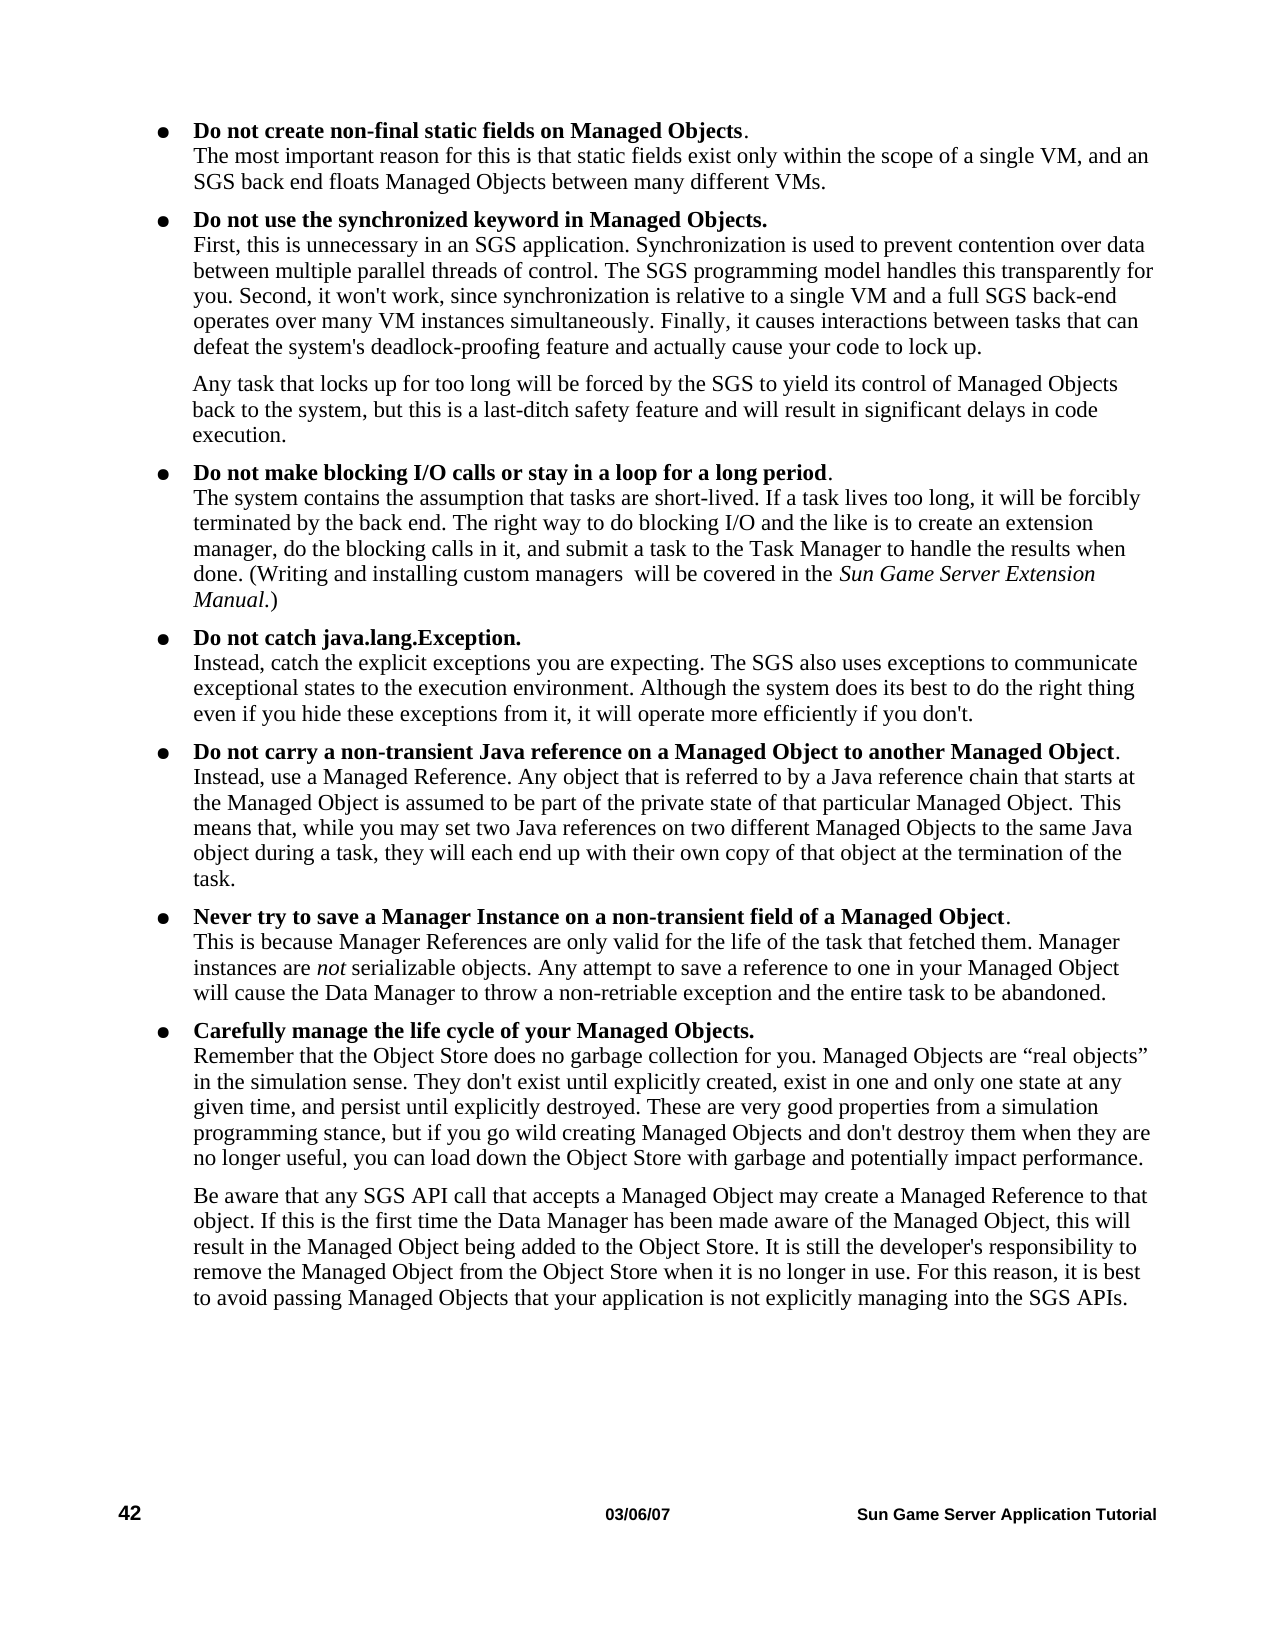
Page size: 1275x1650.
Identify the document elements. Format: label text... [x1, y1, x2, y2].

list Do not create non-final static fields on Managed Objects. The most important reason for this is that static fields exist only within the scope of a single VM, and an SGS back end floats Managed Objects between many different VMs. [156, 118, 1157, 194]
list Do not carry a non-transient Java reference on a Managed Object to another Managed Object. Instead, use a Managed Reference. Any object that is referred to by a Java reference chain that starts at the Managed Object is assumed to be part of the private state of that particular Managed Object. This means that, while you may set two Java references on two different Managed Objects to the same Java object during a task, they will each end up with their own copy of that object at the termination of the task. [156, 739, 1157, 891]
list Be aware that any SGS API call that accepts a Managed Object may create a Managed Reference to that object. If this is the first time the Data Manager has been made aware of the Managed Object, this will result in the Managed Object being added to the Object Store. It is still the developer's responsibility to remove the Managed Object from the Object Store when it is no longer in use. For this reason, it is best to avoid passing Managed Objects that your application is not explicitly managing into the SGS APIs. [156, 1183, 1157, 1310]
list Do not make blocking I/O calls or stay in a loop for a long period. The system contains the assumption that tasks are short-lived. If a task lives too long, it will be forcibly terminated by the back end. The right way to do blocking I/O and the like is to create an extension manager, do the blocking calls in it, and submit a task to the Task Manager to handle the results when done. (Writing and installing custom managers will be covered in the Sun Game Server Extension Manual.) [156, 459, 1157, 612]
list Never try to save a Manager Instance on a non-transient field of a Managed Object. This is because Manager References are only valid for the life of the task that fetched them. Manager instances are not serializable objects. Any attempt to save a reference to one in your Managed Object will cause the Data Manager to throw a non-retriable exception and the entire task to be abandoned. [156, 904, 1157, 1005]
list Do not catch java.lang.Exception. Instead, catch the explicit exceptions you are expecting. The SGS also uses exceptions to communicate exceptional states to the execution environment. Although the system does its best to do the right thing even if you hide these exceptions from it, it will operate more efficiently if you don't. [156, 624, 1157, 726]
list Do not use the synchronized keyword in Managed Objects. First, this is unnecessary in an SGS application. Synchronization is used to prevent contention over data between multiple parallel threads of control. The SGS programming model handles this transparently for you. Second, it won't work, since synchronization is relative to a single VM and a full SGS back-end operates over many VM instances simultaneously. Finally, it causes interactions between tasks that can defeat the system's deadlock-proofing feature and actually cause your code to lock up. [156, 207, 1157, 359]
list Carefully manage the life cycle of your Managed Objects. Remember that the Object Store does no garbage collection for you. Managed Objects are “real objects” in the simulation sense. They don't exist until explicitly created, exist in one and only one state at any given time, and persist until explicitly destroyed. These are very good properties from a simulation programming stance, but if you go wild creating Managed Objects and don't destroy them when they are no longer useful, you can load down the Object Store with garbage and potentially impact performance. [156, 1018, 1157, 1170]
text Any task that locks up for too long will be forced by the SGS to yield its control of Managed Objects back to the system, but this is a last-ditch safety feature and will result in significant delays in code execution. [192, 371, 1157, 448]
